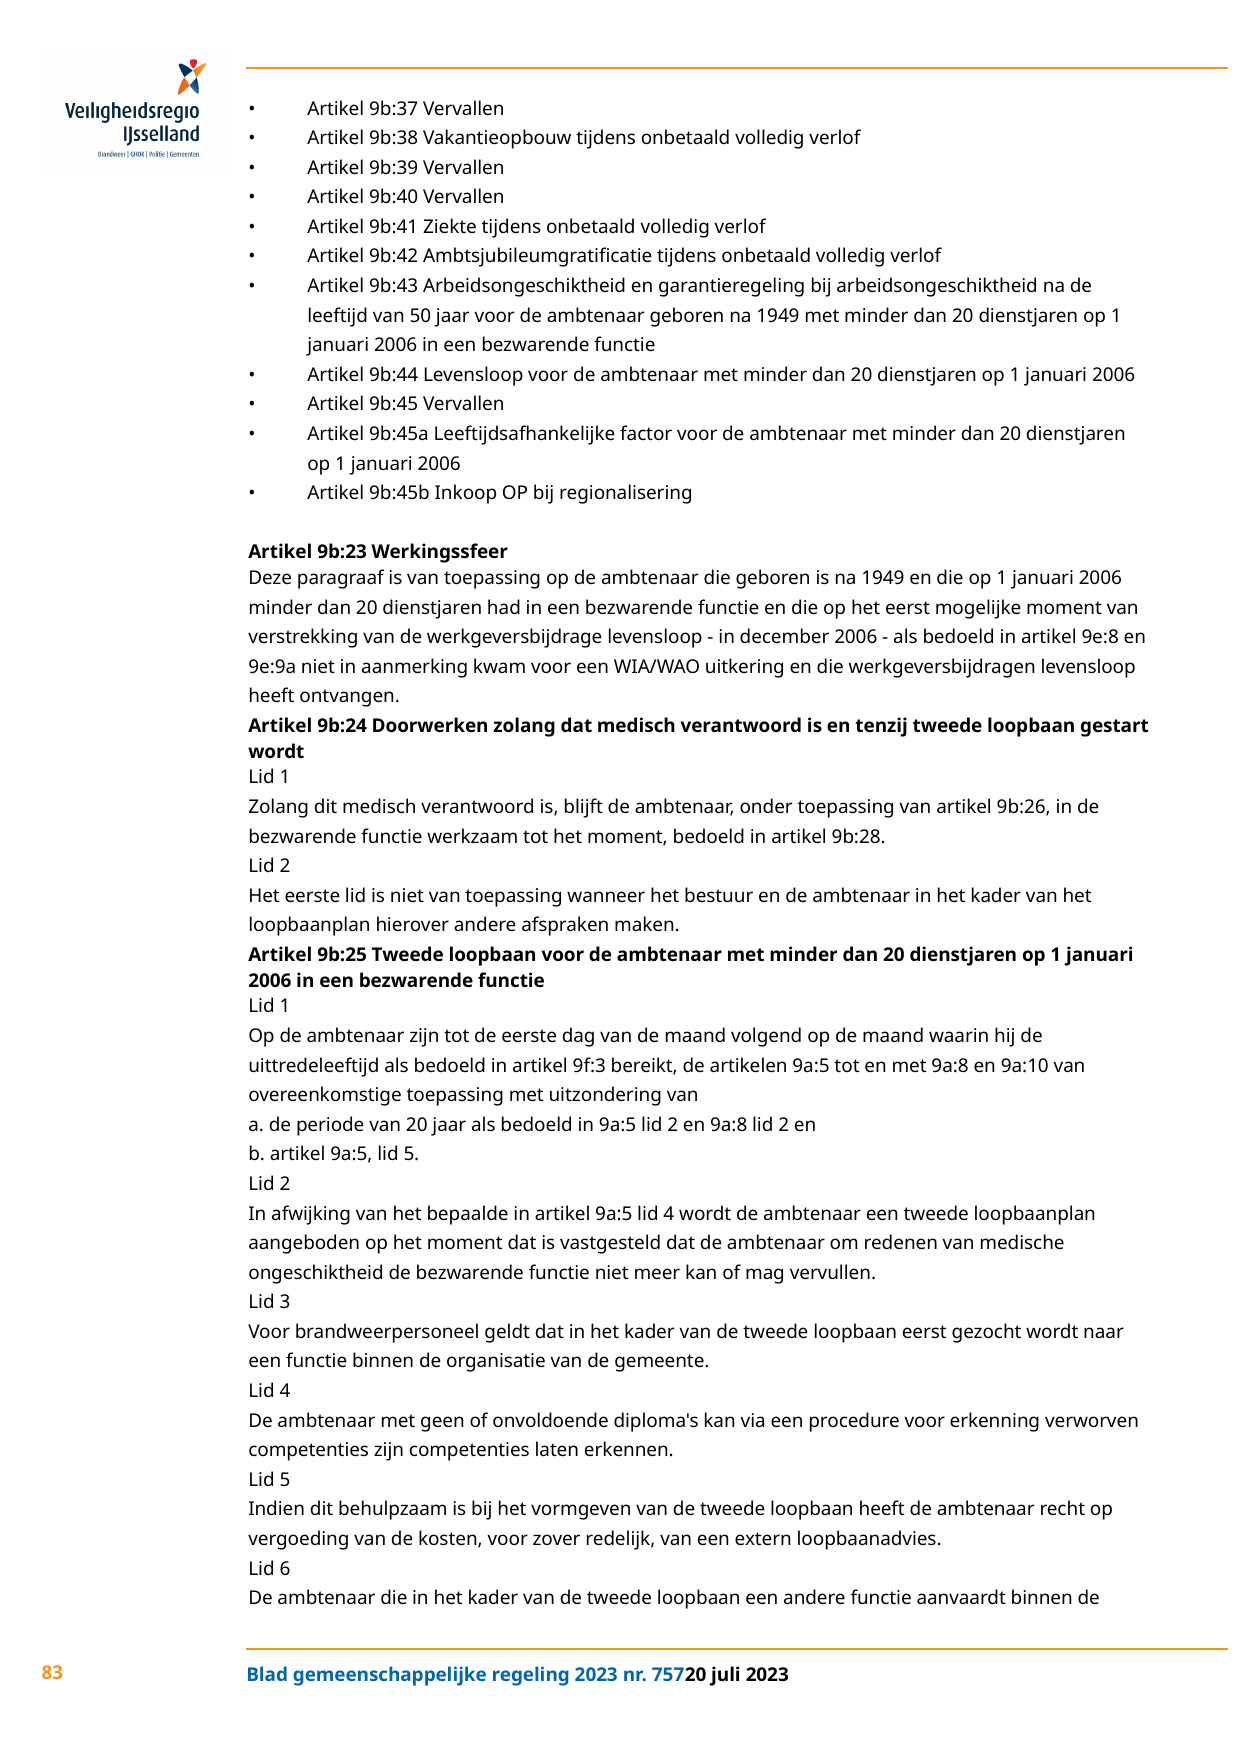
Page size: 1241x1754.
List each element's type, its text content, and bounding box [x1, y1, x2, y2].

list Artikel 9b:43 Arbeidsongeschiktheid en garantieregeling bij arbeidsongeschiktheid na de leeftijd van 50 jaar voor de ambtenaar geboren na 1949 met minder dan 20 dienstjaren op 1 januari 2006 in een bezwarende functie [248, 272, 1152, 357]
text Lid 1 [248, 993, 1152, 1018]
text De ambtenaar die in het kader van de tweede loopbaan een andere functie aanvaardt binnen de [248, 1584, 1152, 1610]
text Het eerste lid is niet van toepassing wanneer het bestuur en de ambtenaar in het kader van het loopbaanplan hierover andere afspraken maken. [248, 882, 1152, 937]
text Indien dit behulpzaam is bij het vormgeven van de tweede loopbaan heeft de ambtenaar recht op vergoeding van de kosten, voor zover redelijk, van een extern loopbaanadvies. [248, 1496, 1152, 1551]
text b. artikel 9a:5, lid 5. [248, 1141, 1152, 1166]
text Zolang dit medisch verantwoord is, blijft de ambtenaar, onder toepassing van artikel 9b:26, in de bezwarende functie werkzaam tot het moment, bedoeld in artikel 9b:28. [248, 793, 1152, 848]
text Artikel 9b:25 Tweede loopbaan voor de ambtenaar met minder dan 20 dienstjaren op 1 januari 2006 in een bezwarende functie [248, 941, 1152, 993]
list Artikel 9b:40 Vervallen [248, 183, 1152, 209]
list Artikel 9b:44 Levensloop voor de ambtenaar met minder dan 20 dienstjaren op 1 januari 2006 [248, 361, 1152, 387]
text Artikel 9b:24 Doorwerken zolang dat medisch verantwoord is en tenzij tweede loopbaan gestart wordt [248, 712, 1152, 764]
list Artikel 9b:45 Vervallen [248, 391, 1152, 416]
text Lid 3 [248, 1288, 1152, 1314]
list Artikel 9b:41 Ziekte tijdens onbetaald volledig verlof [248, 213, 1152, 239]
list Artikel 9b:42 Ambtsjubileumgratificatie tijdens onbetaald volledig verlof [248, 243, 1152, 268]
list Artikel 9b:45b Inkoop OP bij regionalisering [248, 479, 1152, 505]
text In afwijking van het bepaalde in artikel 9a:5 lid 4 wordt de ambtenaar een tweede loopbaanplan aangeboden op het moment dat is vastgesteld dat de ambtenaar om redenen van medische ongeschiktheid de bezwarende functie niet meer kan of mag vervullen. [248, 1200, 1152, 1284]
text Op de ambtenaar zijn tot de eerste dag van de maand volgend op de maand waarin hij de uittredeleeftijd als bedoeld in artikel 9f:3 bereikt, de artikelen 9a:5 tot en met 9a:8 en 9a:10 van overeenkomstige toepassing met uitzondering van [248, 1022, 1152, 1107]
text Lid 4 [248, 1377, 1152, 1403]
text De ambtenaar met geen of onvoldoende diploma's kan via een procedure voor erkenning verworven competenties zijn competenties laten erkennen. [248, 1407, 1152, 1462]
text a. de periode van 20 jaar als bedoeld in 9a:5 lid 2 en 9a:8 lid 2 en [248, 1111, 1152, 1137]
picture [41, 47, 231, 172]
list Artikel 9b:39 Vervallen [248, 154, 1152, 180]
list Artikel 9b:45a Leeftijdsafhankelijke factor voor de ambtenaar met minder dan 20 dienstjaren op 1 januari 2006 [248, 420, 1152, 476]
list Artikel 9b:37 Vervallen [248, 95, 1152, 121]
text Lid 6 [248, 1555, 1152, 1580]
text Lid 2 [248, 1170, 1152, 1196]
list Artikel 9b:38 Vakantieopbouw tijdens onbetaald volledig verlof [248, 124, 1152, 150]
text Artikel 9b:23 Werkingssfeer [248, 538, 1152, 564]
text Lid 2 [248, 852, 1152, 878]
text Lid 1 [248, 764, 1152, 789]
text Voor brandweerpersoneel geldt dat in het kader van de tweede loopbaan eerst gezocht wordt naar een functie binnen de organisatie van de gemeente. [248, 1318, 1152, 1373]
text Deze paragraaf is van toepassing op de ambtenaar die geboren is na 1949 en die op 1 januari 2006 minder dan 20 dienstjaren had in een bezwarende functie en die op het eerst mogelijke moment van verstrekking van de werkgeversbijdrage levensloop - in december 2006 - als bedoeld in artikel 9e:8 en 9e:9a niet in aanmerking kwam voor een WIA/WAO uitkering en die werkgeversbijdragen levensloop heeft ontvangen. [248, 564, 1152, 708]
text Lid 5 [248, 1466, 1152, 1492]
